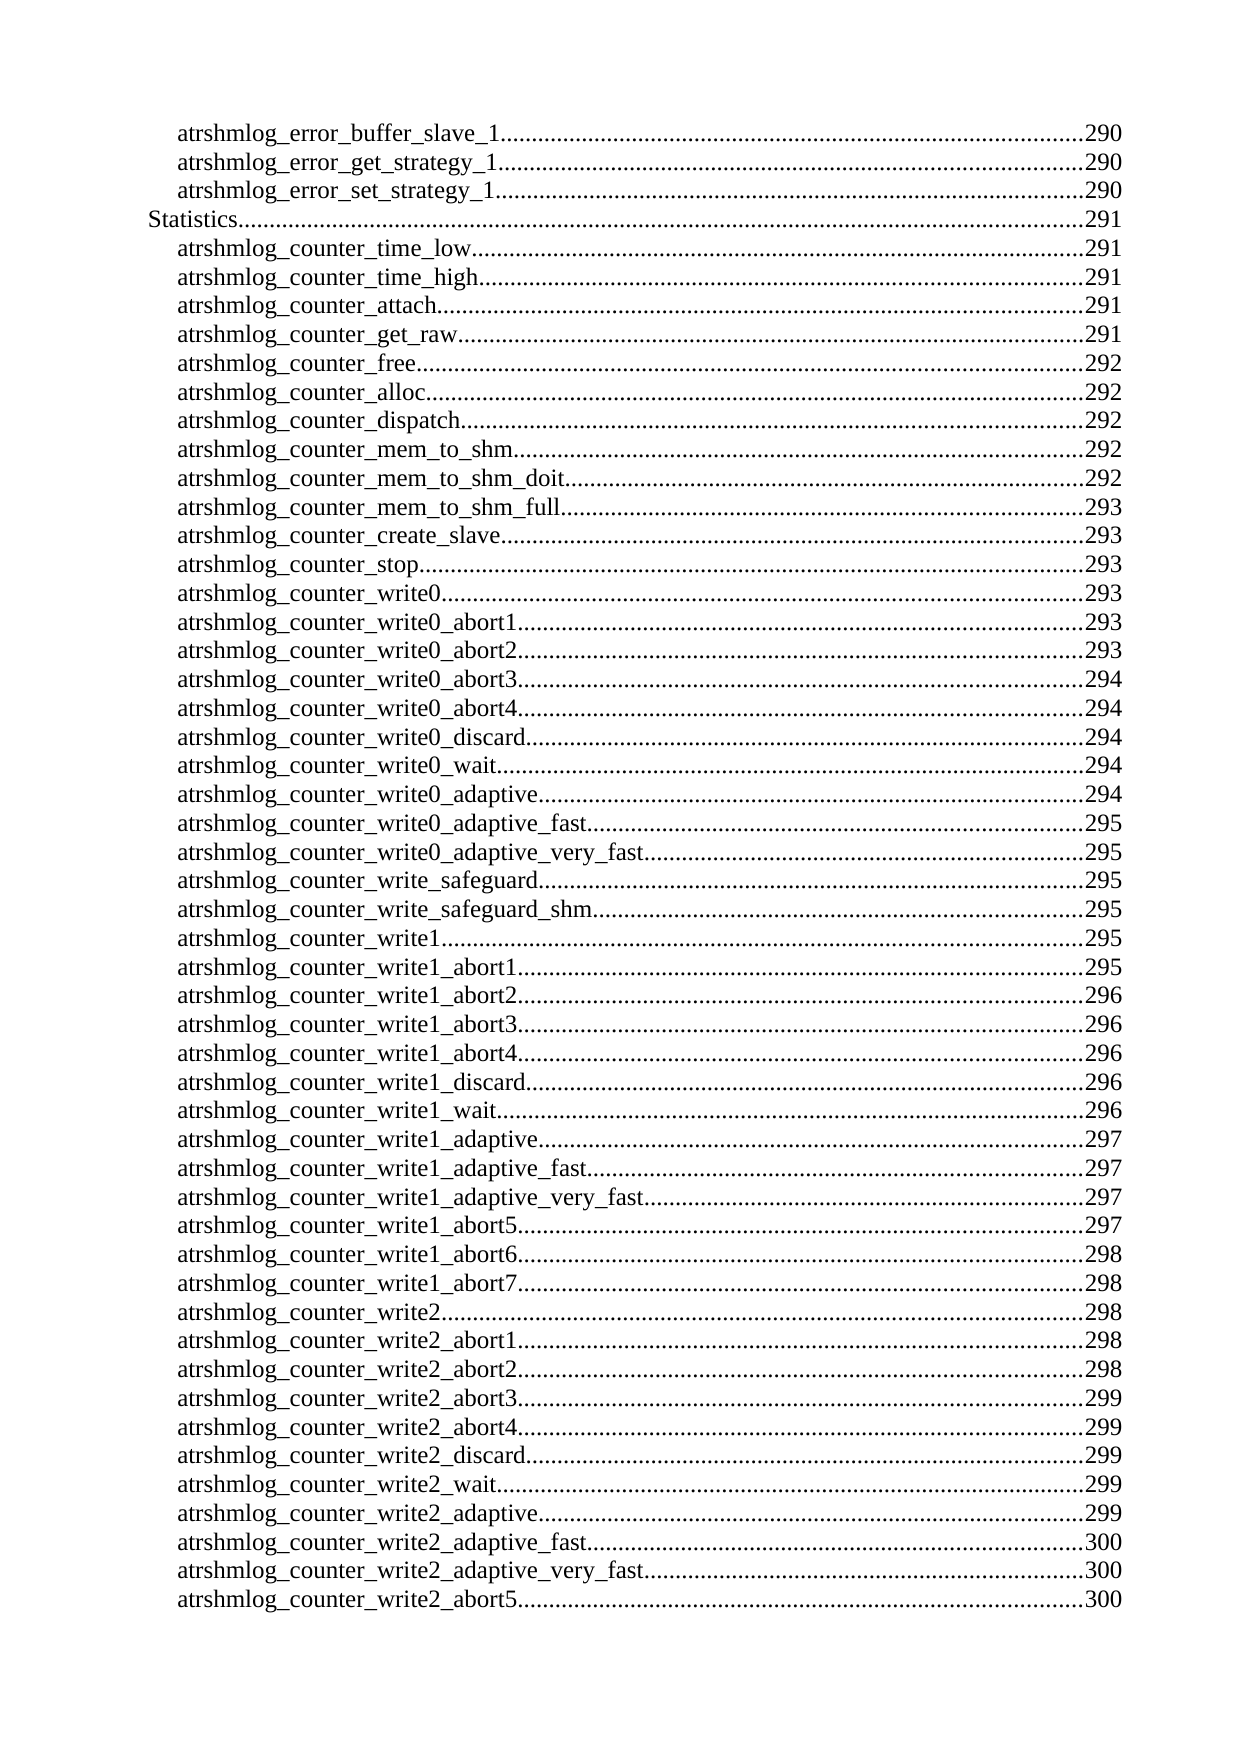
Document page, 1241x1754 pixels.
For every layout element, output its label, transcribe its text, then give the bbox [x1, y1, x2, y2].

text atrshmlog_counter_write1_discard 296 [177, 1067, 1122, 1096]
text atrshmlog_counter_write1_abort3 296 [177, 1009, 1122, 1038]
text atrshmlog_counter_alloc 292 [177, 377, 1122, 406]
text atrshmlog_counter_write1_abort6 298 [177, 1239, 1122, 1268]
text atrshmlog_counter_write0_abort1 293 [177, 607, 1122, 636]
text atrshmlog_counter_write0_adaptive_very_fast 295 [177, 837, 1122, 866]
text atrshmlog_counter_write_safeguard 295 [177, 866, 1122, 894]
text atrshmlog_counter_write1_adaptive_fast 297 [177, 1153, 1122, 1182]
text atrshmlog_counter_write0_adaptive_fast 295 [177, 808, 1122, 837]
text atrshmlog_error_buffer_slave_1 290 [177, 118, 1122, 147]
text atrshmlog_counter_time_high 291 [177, 262, 1122, 291]
text atrshmlog_counter_write1_adaptive_very_fast 297 [177, 1182, 1122, 1211]
text atrshmlog_error_set_strategy_1 290 [177, 176, 1122, 204]
text atrshmlog_counter_write1_abort4 296 [177, 1038, 1122, 1067]
text atrshmlog_counter_mem_to_shm 292 [177, 434, 1122, 463]
text atrshmlog_counter_attach 291 [177, 291, 1122, 319]
text atrshmlog_counter_write0_wait 294 [177, 751, 1122, 779]
text atrshmlog_counter_time_low 291 [177, 233, 1122, 262]
text atrshmlog_counter_write2_adaptive_fast 300 [177, 1527, 1122, 1556]
text atrshmlog_counter_write0_abort2 293 [177, 636, 1122, 664]
text atrshmlog_counter_write2_abort3 299 [177, 1383, 1122, 1412]
text atrshmlog_counter_create_slave 293 [177, 521, 1122, 549]
text atrshmlog_counter_write0_adaptive 294 [177, 779, 1122, 808]
text atrshmlog_counter_mem_to_shm_full 293 [177, 492, 1122, 521]
text atrshmlog_counter_write1_abort1 295 [177, 952, 1122, 981]
text atrshmlog_counter_write2_adaptive_very_fast 300 [177, 1556, 1122, 1584]
text atrshmlog_counter_write2_abort4 299 [177, 1412, 1122, 1441]
text atrshmlog_counter_write2_adaptive 299 [177, 1498, 1122, 1527]
text atrshmlog_counter_write2_abort1 298 [177, 1326, 1122, 1354]
text atrshmlog_counter_write1_abort5 297 [177, 1211, 1122, 1239]
text atrshmlog_counter_write1_abort7 298 [177, 1268, 1122, 1297]
text atrshmlog_counter_write2_wait 299 [177, 1469, 1122, 1498]
text Statistics 291 [148, 204, 1122, 233]
text atrshmlog_counter_write_safeguard_shm 295 [177, 894, 1122, 923]
text atrshmlog_counter_get_raw 291 [177, 319, 1122, 348]
text atrshmlog_error_get_strategy_1 290 [177, 147, 1122, 176]
text atrshmlog_counter_write2_discard 299 [177, 1441, 1122, 1469]
text atrshmlog_counter_free 292 [177, 348, 1122, 377]
text atrshmlog_counter_stop 293 [177, 549, 1122, 578]
text atrshmlog_counter_write1_wait 296 [177, 1096, 1122, 1124]
text atrshmlog_counter_write0_abort3 294 [177, 664, 1122, 693]
text atrshmlog_counter_write2 298 [177, 1297, 1122, 1326]
text atrshmlog_counter_write0_discard 294 [177, 722, 1122, 751]
text atrshmlog_counter_mem_to_shm_doit 292 [177, 463, 1122, 492]
text atrshmlog_counter_write1 295 [177, 923, 1122, 952]
text atrshmlog_counter_write1_adaptive 297 [177, 1124, 1122, 1153]
text atrshmlog_counter_write2_abort2 298 [177, 1354, 1122, 1383]
text atrshmlog_counter_dispatch 292 [177, 406, 1122, 434]
text atrshmlog_counter_write0 293 [177, 578, 1122, 607]
text atrshmlog_counter_write0_abort4 294 [177, 693, 1122, 722]
text atrshmlog_counter_write1_abort2 296 [177, 981, 1122, 1009]
text atrshmlog_counter_write2_abort5 300 [177, 1584, 1122, 1613]
